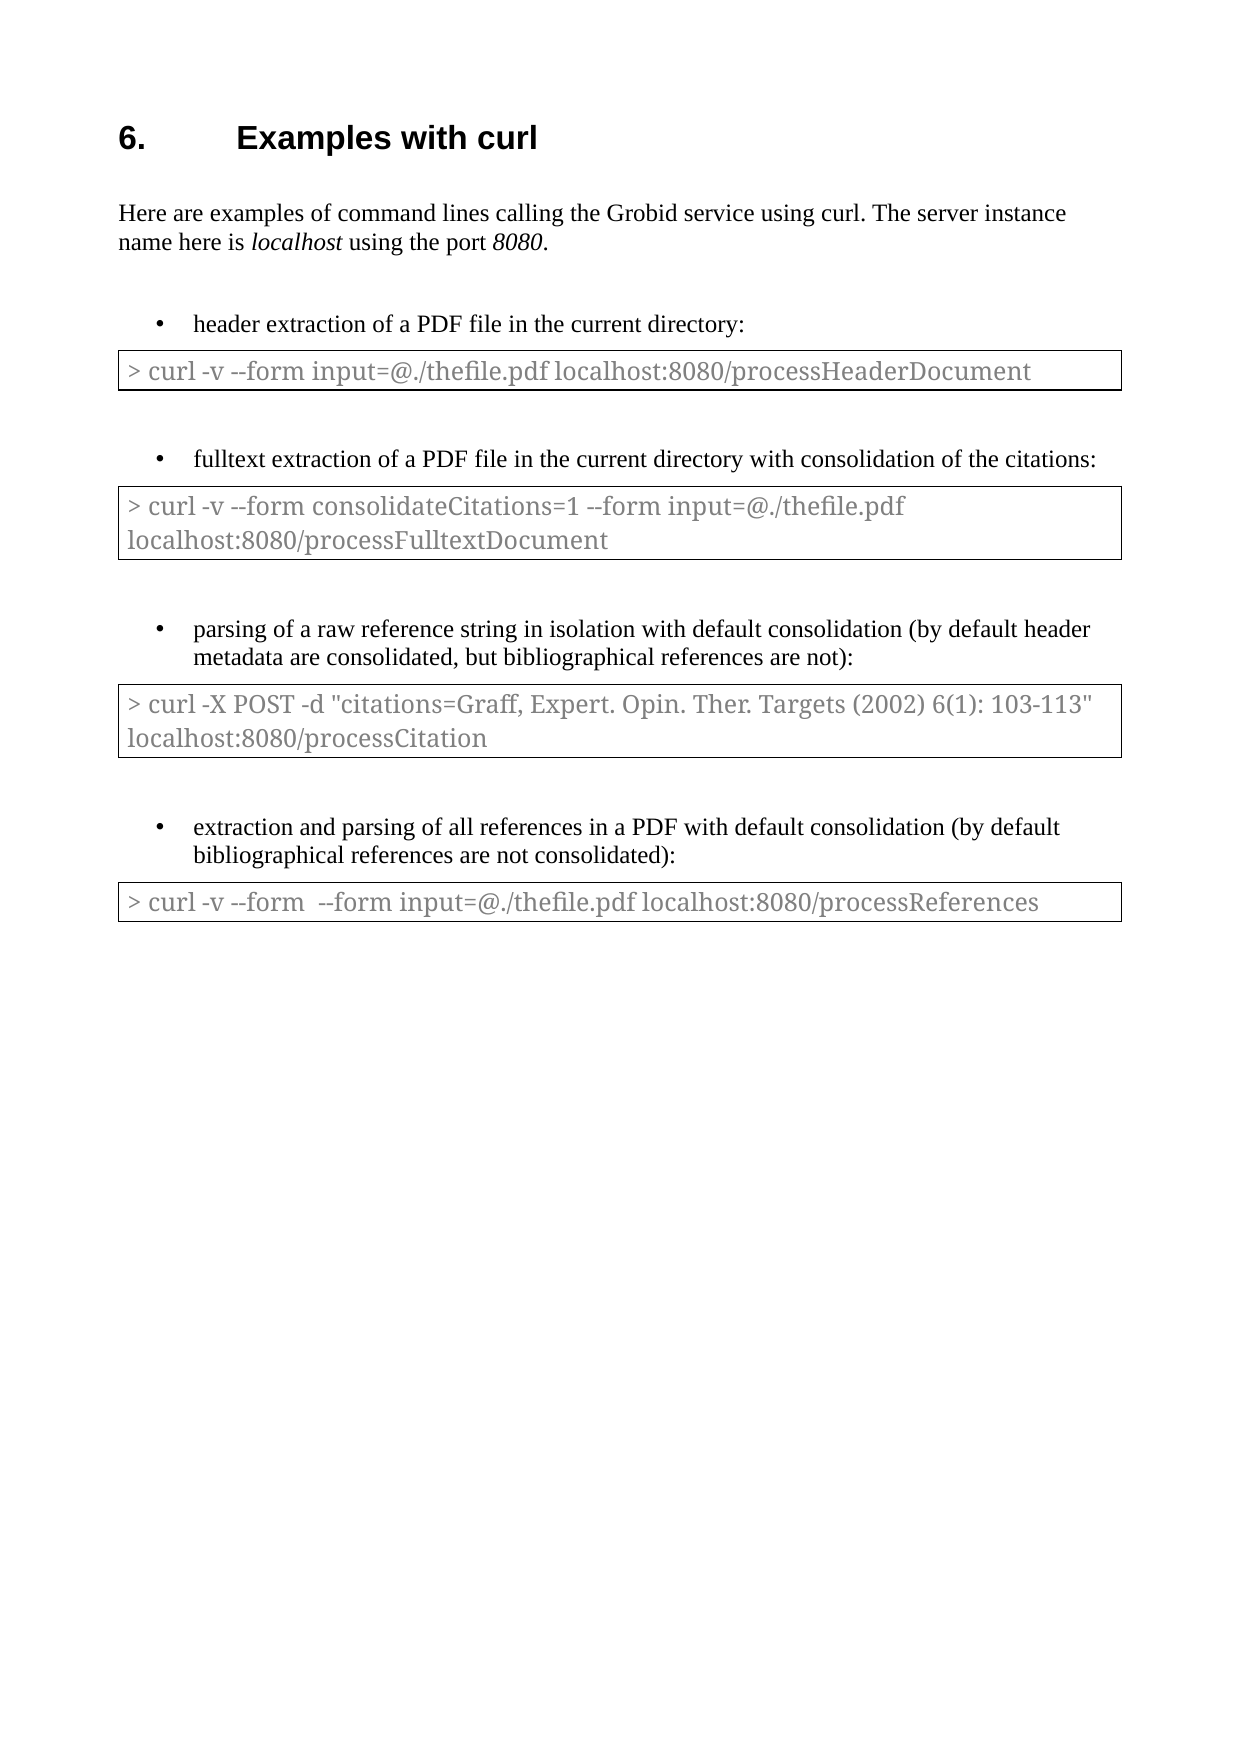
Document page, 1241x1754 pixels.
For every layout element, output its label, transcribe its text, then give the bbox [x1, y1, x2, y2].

text > curl -X POST -d "citations=Graff, Expert. Opin. Ther. Targets (2002) 6(1): 103-113" localhost:8080/processCitation [119, 685, 1121, 757]
list fulltext extraction of a PDF file in the current directory with consolidation of the citations: [156, 444, 1122, 473]
text > curl -v --form --form input=@./thefile.pdf localhost:8080/processReferences [119, 883, 1121, 921]
text Here are examples of command lines calling the Grobid service using curl. The server instance name here is localhost using the port 8080. [118, 198, 1122, 255]
list header extraction of a PDF file in the current directory: [156, 309, 1122, 338]
list parsing of a raw reference string in isolation with default consolidation (by default header metadata are consolidated, but bibliographical references are not): [156, 614, 1122, 671]
list extraction and parsing of all references in a PDF with default consolidation (by default bibliographical references are not consolidated): [156, 812, 1122, 869]
text > curl -v --form input=@./thefile.pdf localhost:8080/processHeaderDocument [119, 351, 1121, 389]
text > curl -v --form consolidateCitations=1 --form input=@./thefile.pdf localhost:8080/processFulltextDocument [119, 487, 1121, 559]
subtitle Examples with curl [118, 118, 1122, 157]
